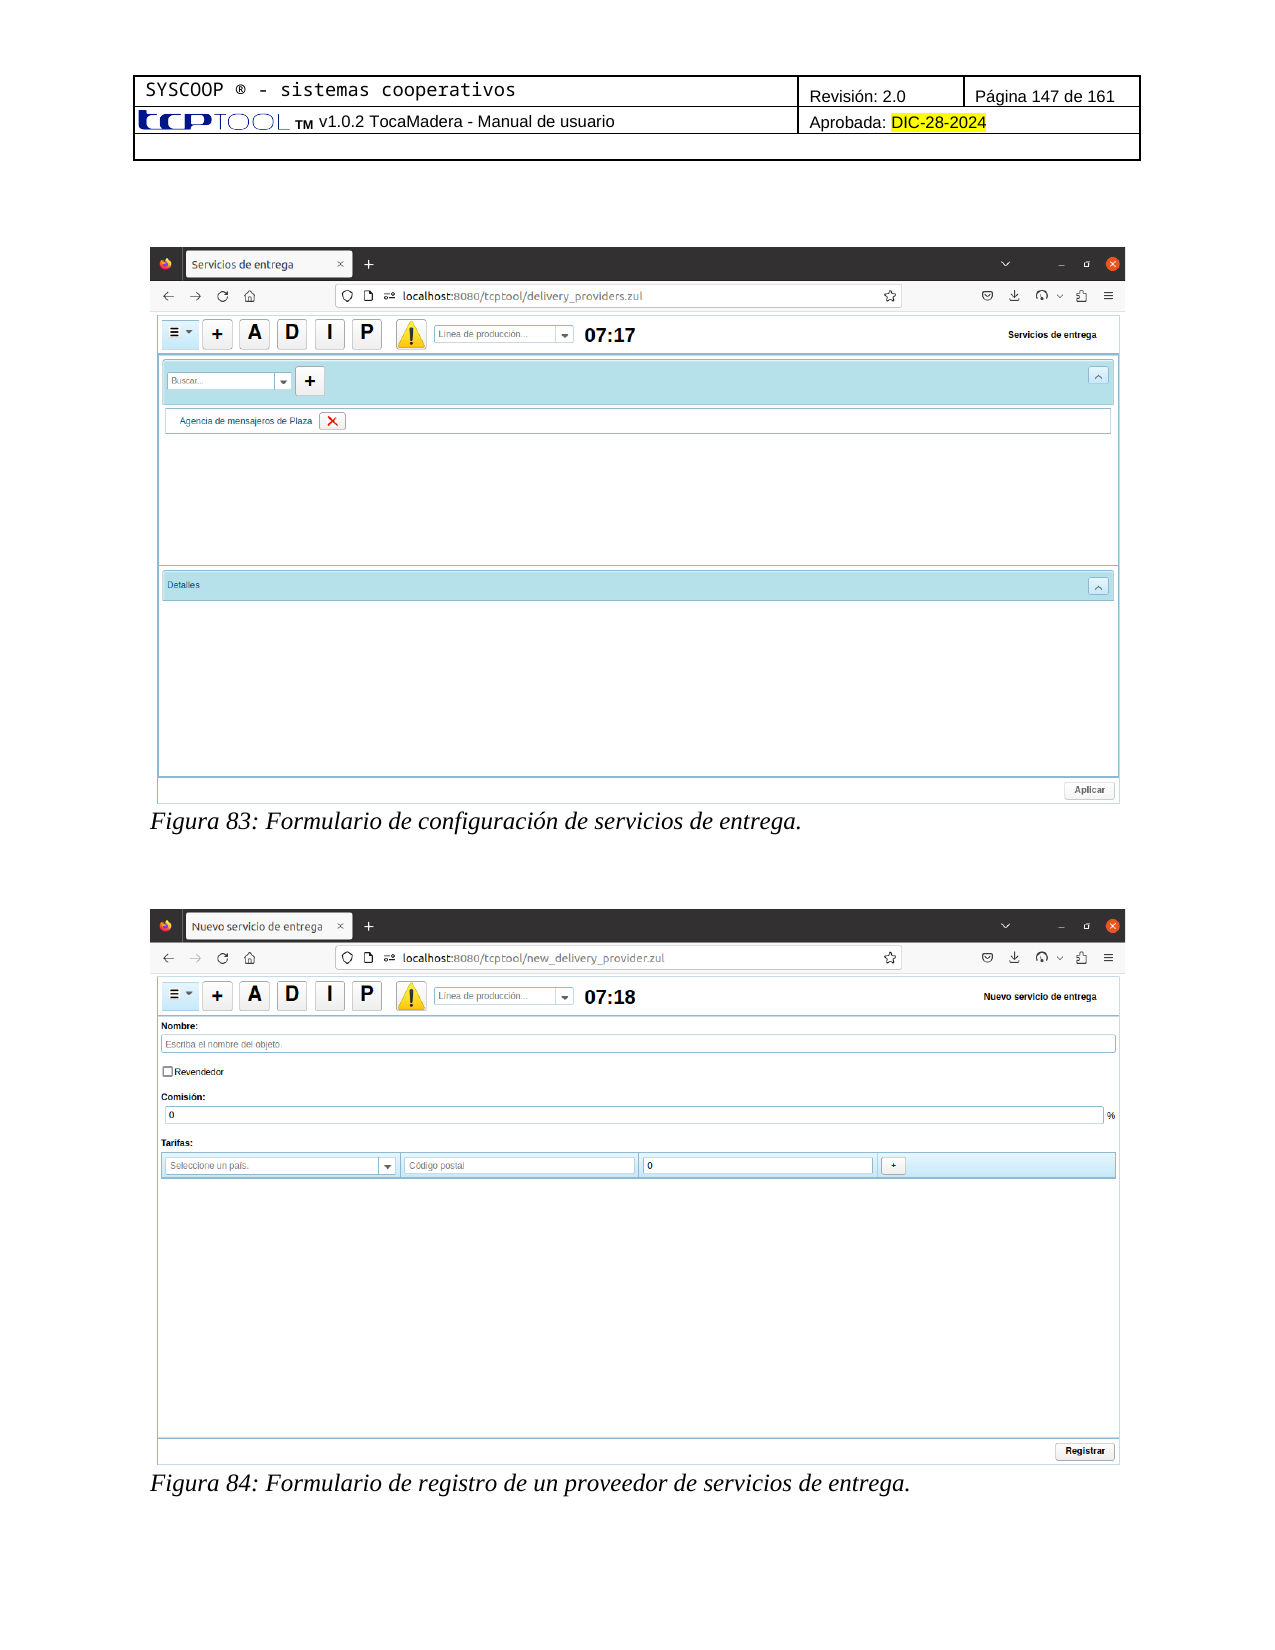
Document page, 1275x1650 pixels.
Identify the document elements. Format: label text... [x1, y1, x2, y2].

text Figura 84: Formulario de registro de un proveedor de servicios de entrega. [150, 1468, 1125, 1497]
picture [138, 110, 290, 130]
picture [150, 247, 1125, 807]
picture [150, 909, 1125, 1468]
text Figura 83: Formulario de configuración de servicios de entrega. [150, 807, 1125, 835]
